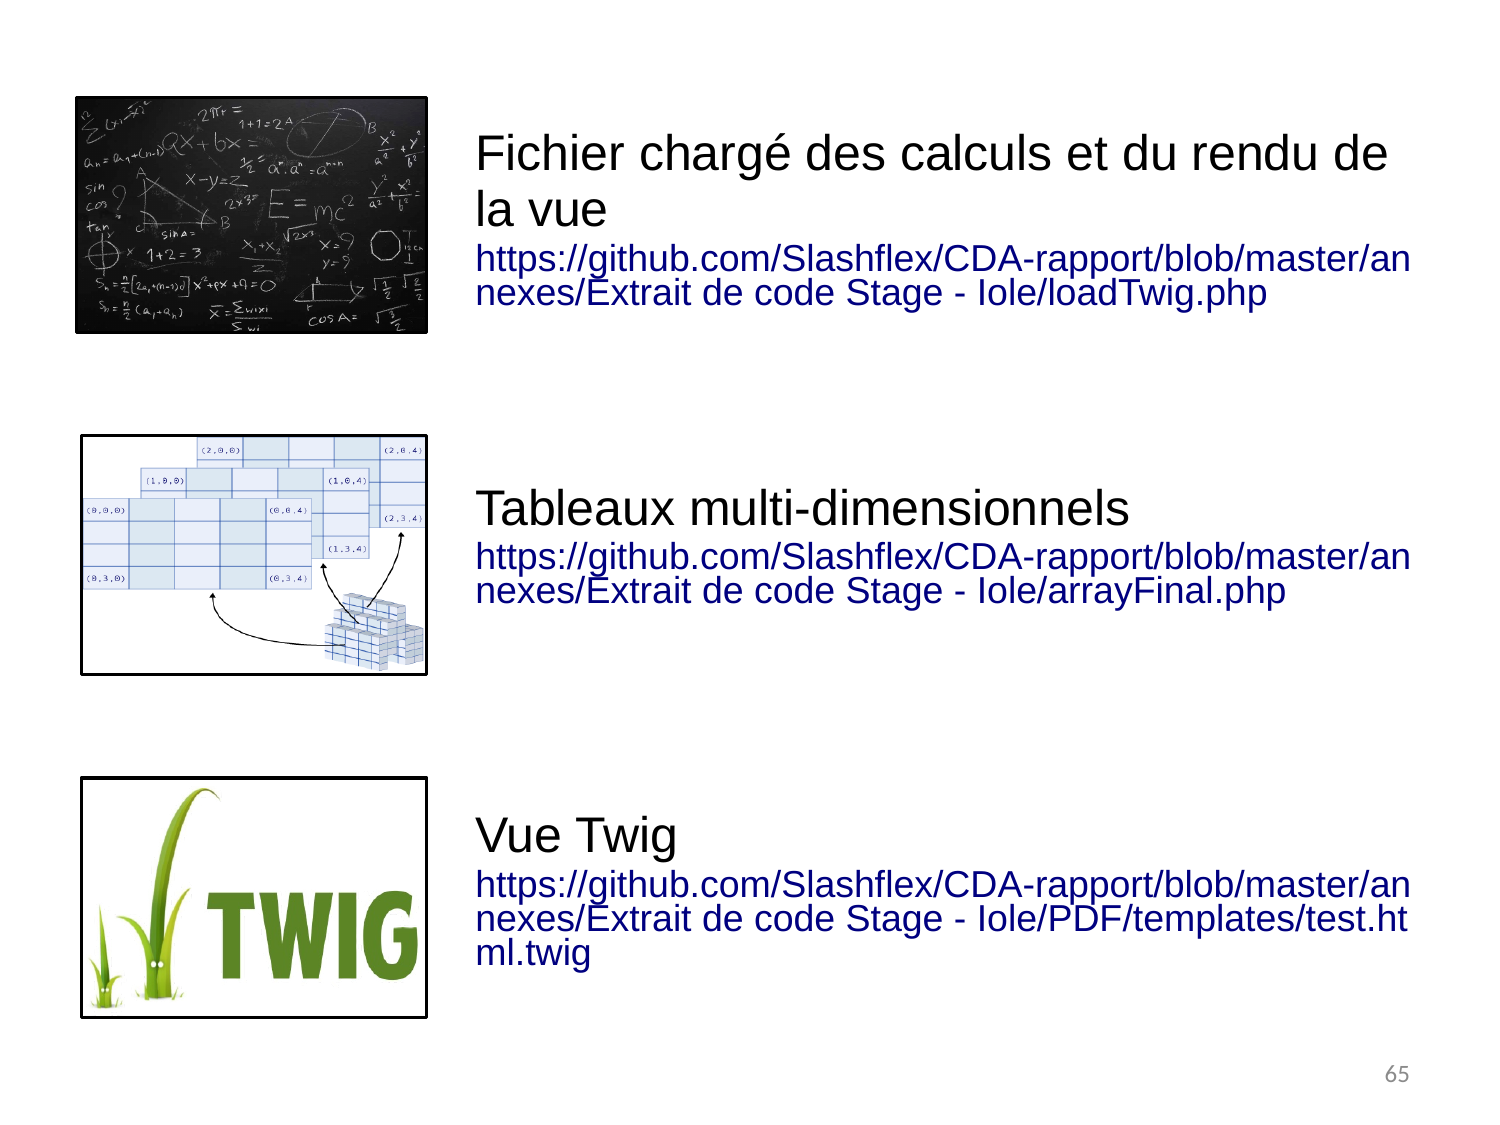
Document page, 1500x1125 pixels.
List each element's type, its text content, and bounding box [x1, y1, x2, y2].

text_box Vue Twig https://github.com/Slashflex/CDA-rapport/blob/master/annexes/Extrait de code Stage - Iole/PDF/templates/test.html.twig [460, 800, 1430, 969]
picture [82, 779, 426, 1016]
picture [82, 437, 426, 674]
text_box Tableaux multi-dimensionnels https://github.com/Slashflex/CDA-rapport/blob/master/annexes/Extrait de code Stage - Iole/arrayFinal.php [460, 472, 1430, 627]
text_box Fichier chargé des calculs et du rendu de la vue https://github.com/Slashflex/CDA-rapport/blob/master/annexes/Extrait de code Stage - Iole/loadTwig.php [460, 118, 1430, 287]
picture [77, 98, 426, 331]
